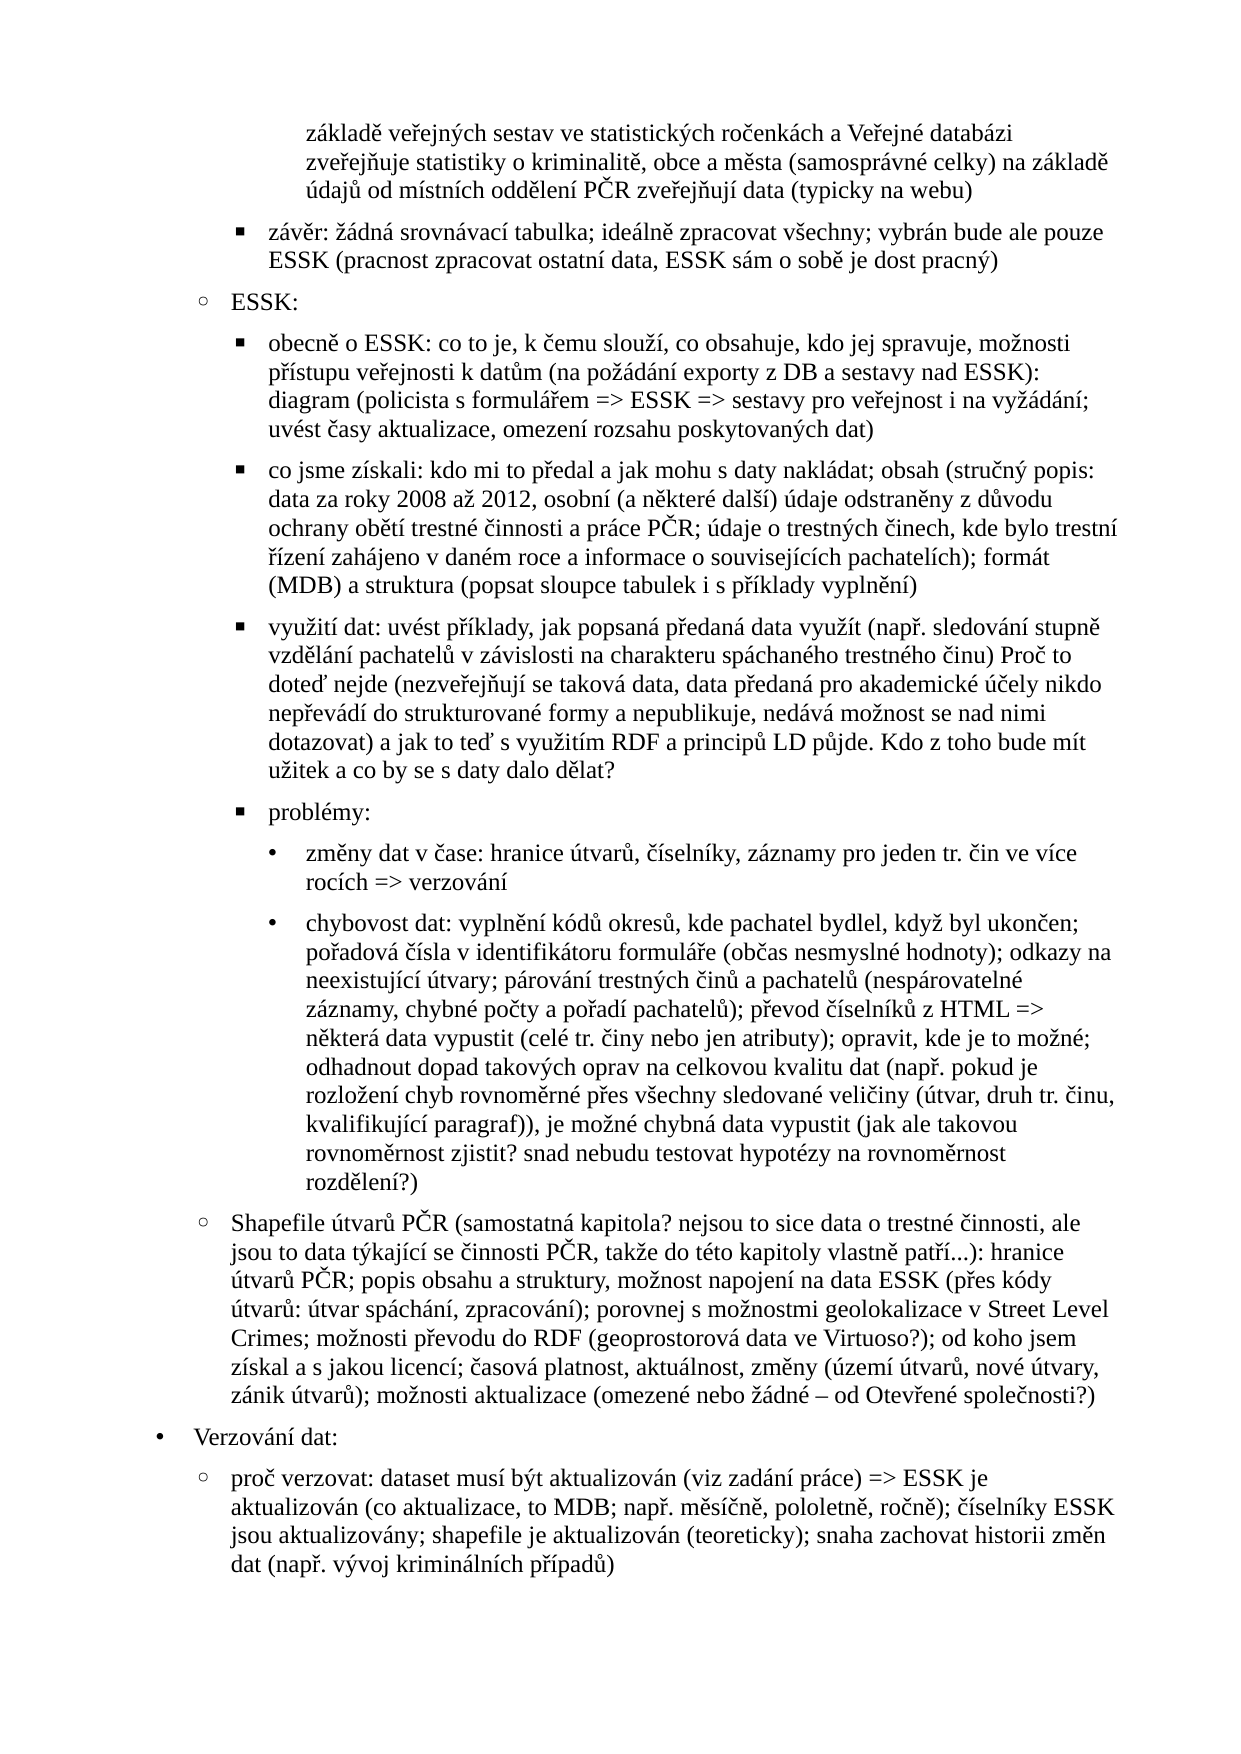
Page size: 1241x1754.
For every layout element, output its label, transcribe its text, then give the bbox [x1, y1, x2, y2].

list chybovost dat: vyplnění kódů okresů, kde pachatel bydlel, když byl ukončen; pořadová čísla v identifikátoru formuláře (občas nesmyslné hodnoty); odkazy na neexistující útvary; párování trestných činů a pachatelů (nespárovatelné záznamy, chybné počty a pořadí pachatelů); převod číselníků z HTML => některá data vypustit (celé tr. činy nebo jen atributy); opravit, kde je to možné; odhadnout dopad takových oprav na celkovou kvalitu dat (např. pokud je rozložení chyb rovnoměrné přes všechny sledované veličiny (útvar, druh tr. činu, kvalifikující paragraf)), je možné chybná data vypustit (jak ale takovou rovnoměrnost zjistit? snad nebudu testovat hypotézy na rovnoměrnost rozdělení?) [268, 908, 1122, 1196]
list využití dat: uvést příklady, jak popsaná předaná data využít (např. sledování stupně vzdělání pachatelů v závislosti na charakteru spáchaného trestného činu) Proč to doteď nejde (nezveřejňují se taková data, data předaná pro akademické účely nikdo nepřevádí do strukturované formy a nepublikuje, nedává možnost se nad nimi dotazovat) a jak to teď s využitím RDF a principů LD půjde. Kdo z toho bude mít užitek a co by se s daty dalo dělat? [231, 612, 1122, 784]
list Verzování dat: [156, 1422, 1122, 1451]
list Shapefile útvarů PČR (samostatná kapitola? nejsou to sice data o trestné činnosti, ale jsou to data týkající se činnosti PČR, takže do této kapitoly vlastně patří...): hranice útvarů PČR; popis obsahu a struktury, možnost napojení na data ESSK (přes kódy útvarů: útvar spáchání, zpracování); porovnej s možnostmi geolokalizace v Street Level Crimes; možnosti převodu do RDF (geoprostorová data ve Virtuoso?); od koho jsem získal a s jakou licencí; časová platnost, aktuálnost, změny (území útvarů, nové útvary, zánik útvarů); možnosti aktualizace (omezené nebo žádné – od Otevřené společnosti?) [193, 1208, 1122, 1409]
list problémy: [231, 797, 1122, 826]
list základě veřejných sestav ve statistických ročenkách a Veřejné databázi zveřejňuje statistiky o kriminalitě, obce a města (samosprávné celky) na základě údajů od místních oddělení PČR zveřejňují data (typicky na webu) [268, 118, 1122, 204]
list co jsme získali: kdo mi to předal a jak mohu s daty nakládat; obsah (stručný popis: data za roky 2008 až 2012, osobní (a některé další) údaje odstraněny z důvodu ochrany obětí trestné činnosti a práce PČR; údaje o trestných činech, kde bylo trestní řízení zahájeno v daném roce a informace o souvisejících pachatelích); formát (MDB) a struktura (popsat sloupce tabulek i s příklady vyplnění) [231, 456, 1122, 599]
list obecně o ESSK: co to je, k čemu slouží, co obsahuje, kdo jej spravuje, možnosti přístupu veřejnosti k datům (na požádání exporty z DB a sestavy nad ESSK): diagram (policista s formulářem => ESSK => sestavy pro veřejnost i na vyžádání; uvést časy aktualizace, omezení rozsahu poskytovaných dat) [231, 328, 1122, 443]
list závěr: žádná srovnávací tabulka; ideálně zpracovat všechny; vybrán bude ale pouze ESSK (pracnost zpracovat ostatní data, ESSK sám o sobě je dost pracný) [231, 217, 1122, 274]
list změny dat v čase: hranice útvarů, číselníky, záznamy pro jeden tr. čin ve více rocích => verzování [268, 838, 1122, 896]
list ESSK: [193, 287, 1122, 316]
list proč verzovat: dataset musí být aktualizován (viz zadání práce) => ESSK je aktualizován (co aktualizace, to MDB; např. měsíčně, pololetně, ročně); číselníky ESSK jsou aktualizovány; shapefile je aktualizován (teoreticky); snaha zachovat historii změn dat (např. vývoj kriminálních případů) [193, 1463, 1122, 1578]
